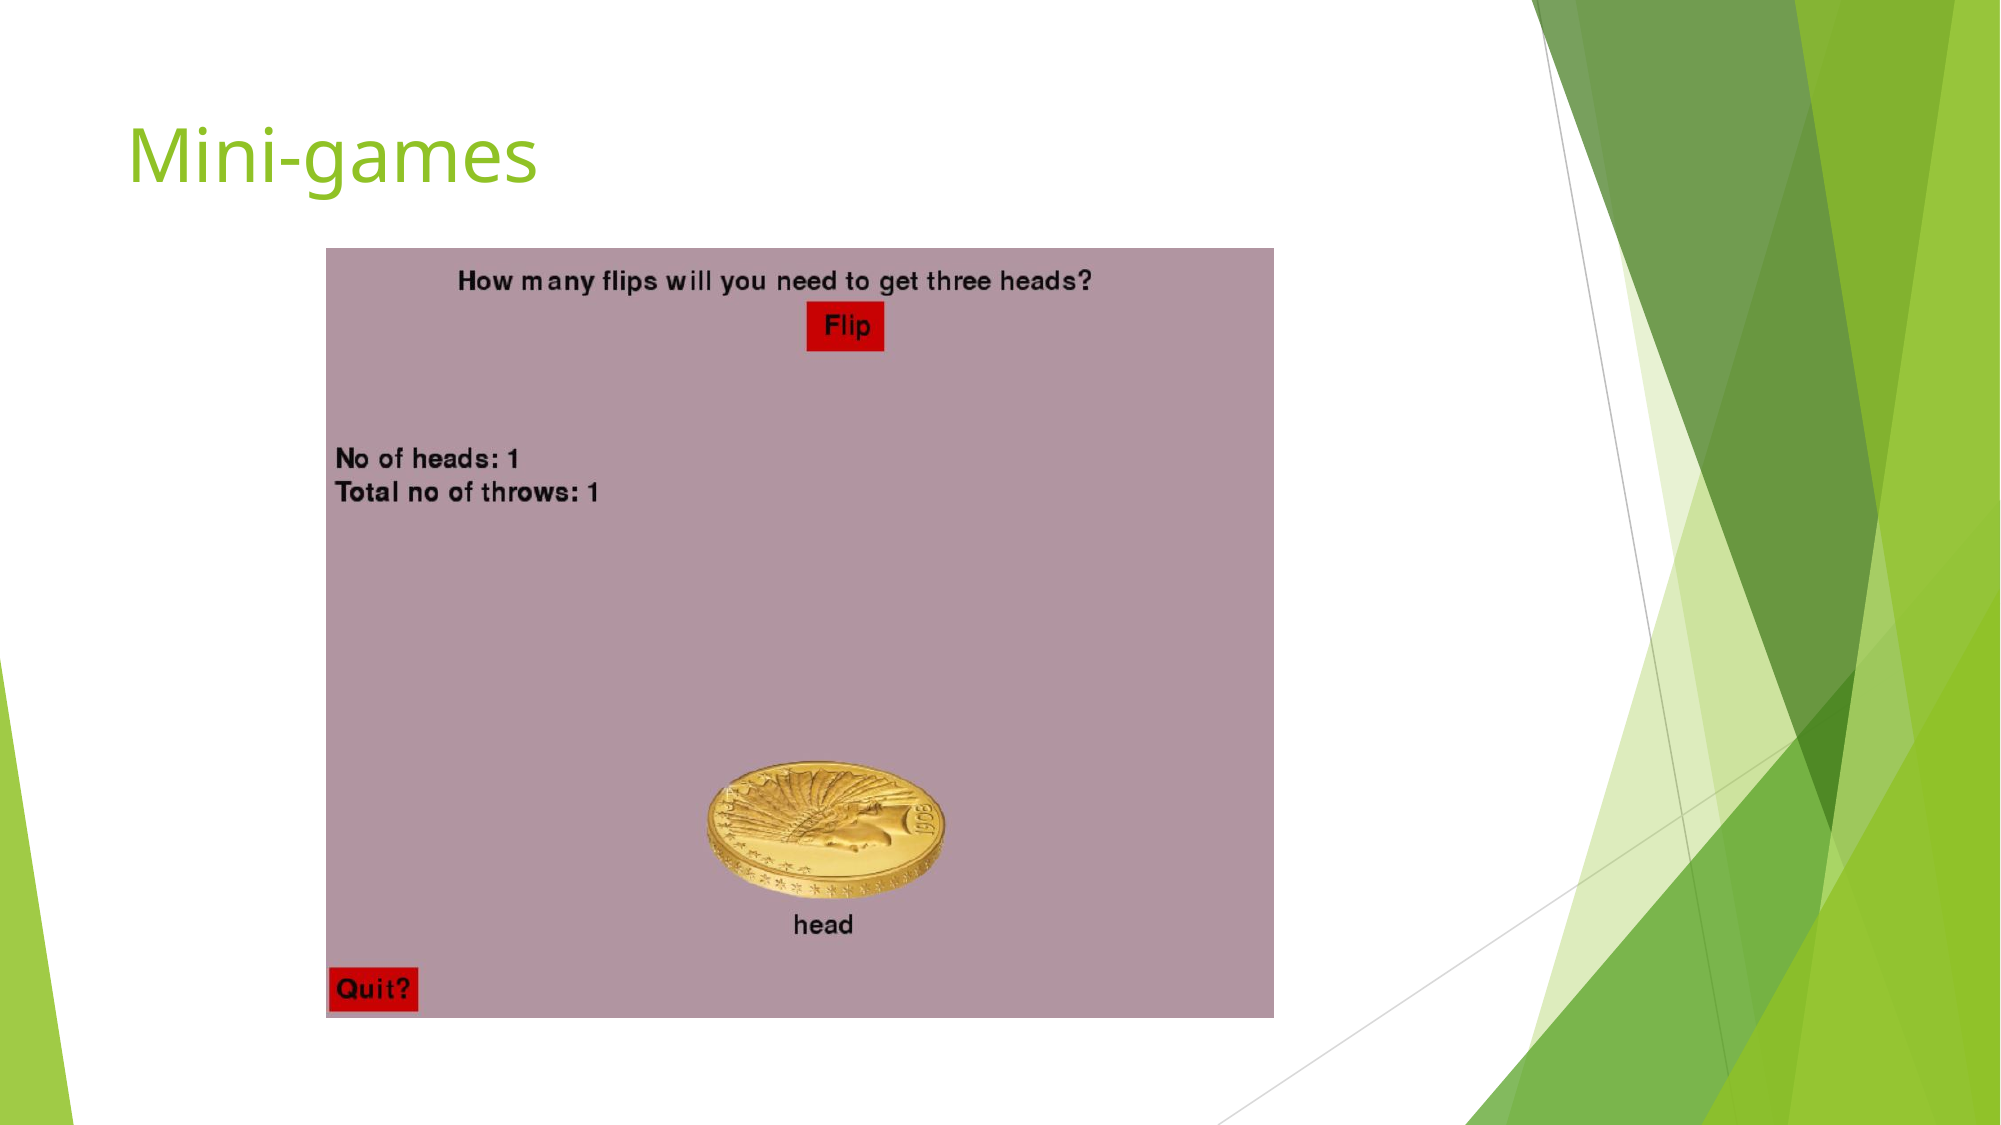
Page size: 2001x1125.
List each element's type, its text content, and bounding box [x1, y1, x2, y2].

picture [326, 248, 1274, 1018]
title Mini-games [111, 99, 1522, 317]
